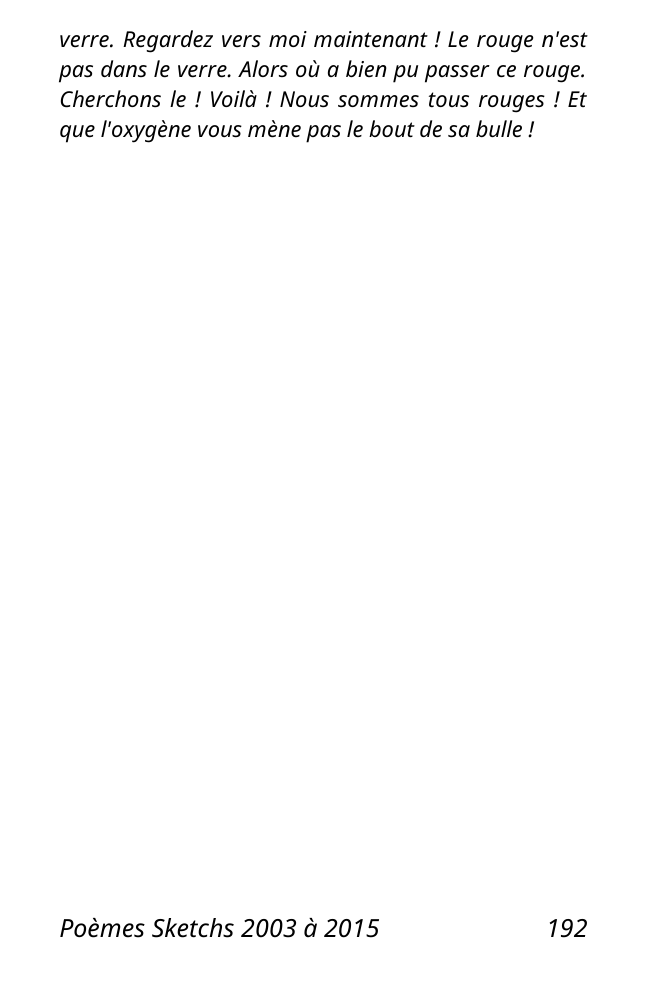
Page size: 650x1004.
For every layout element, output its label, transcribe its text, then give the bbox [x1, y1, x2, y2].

text verre. Regardez vers moi maintenant ! Le rouge n'est pas dans le verre. Alors où a bien pu passer ce rouge. Cherchons le ! Voilà ! Nous sommes tous rouges ! Et que l'oxygène vous mène pas le bout de sa bulle ! [59, 24, 591, 144]
